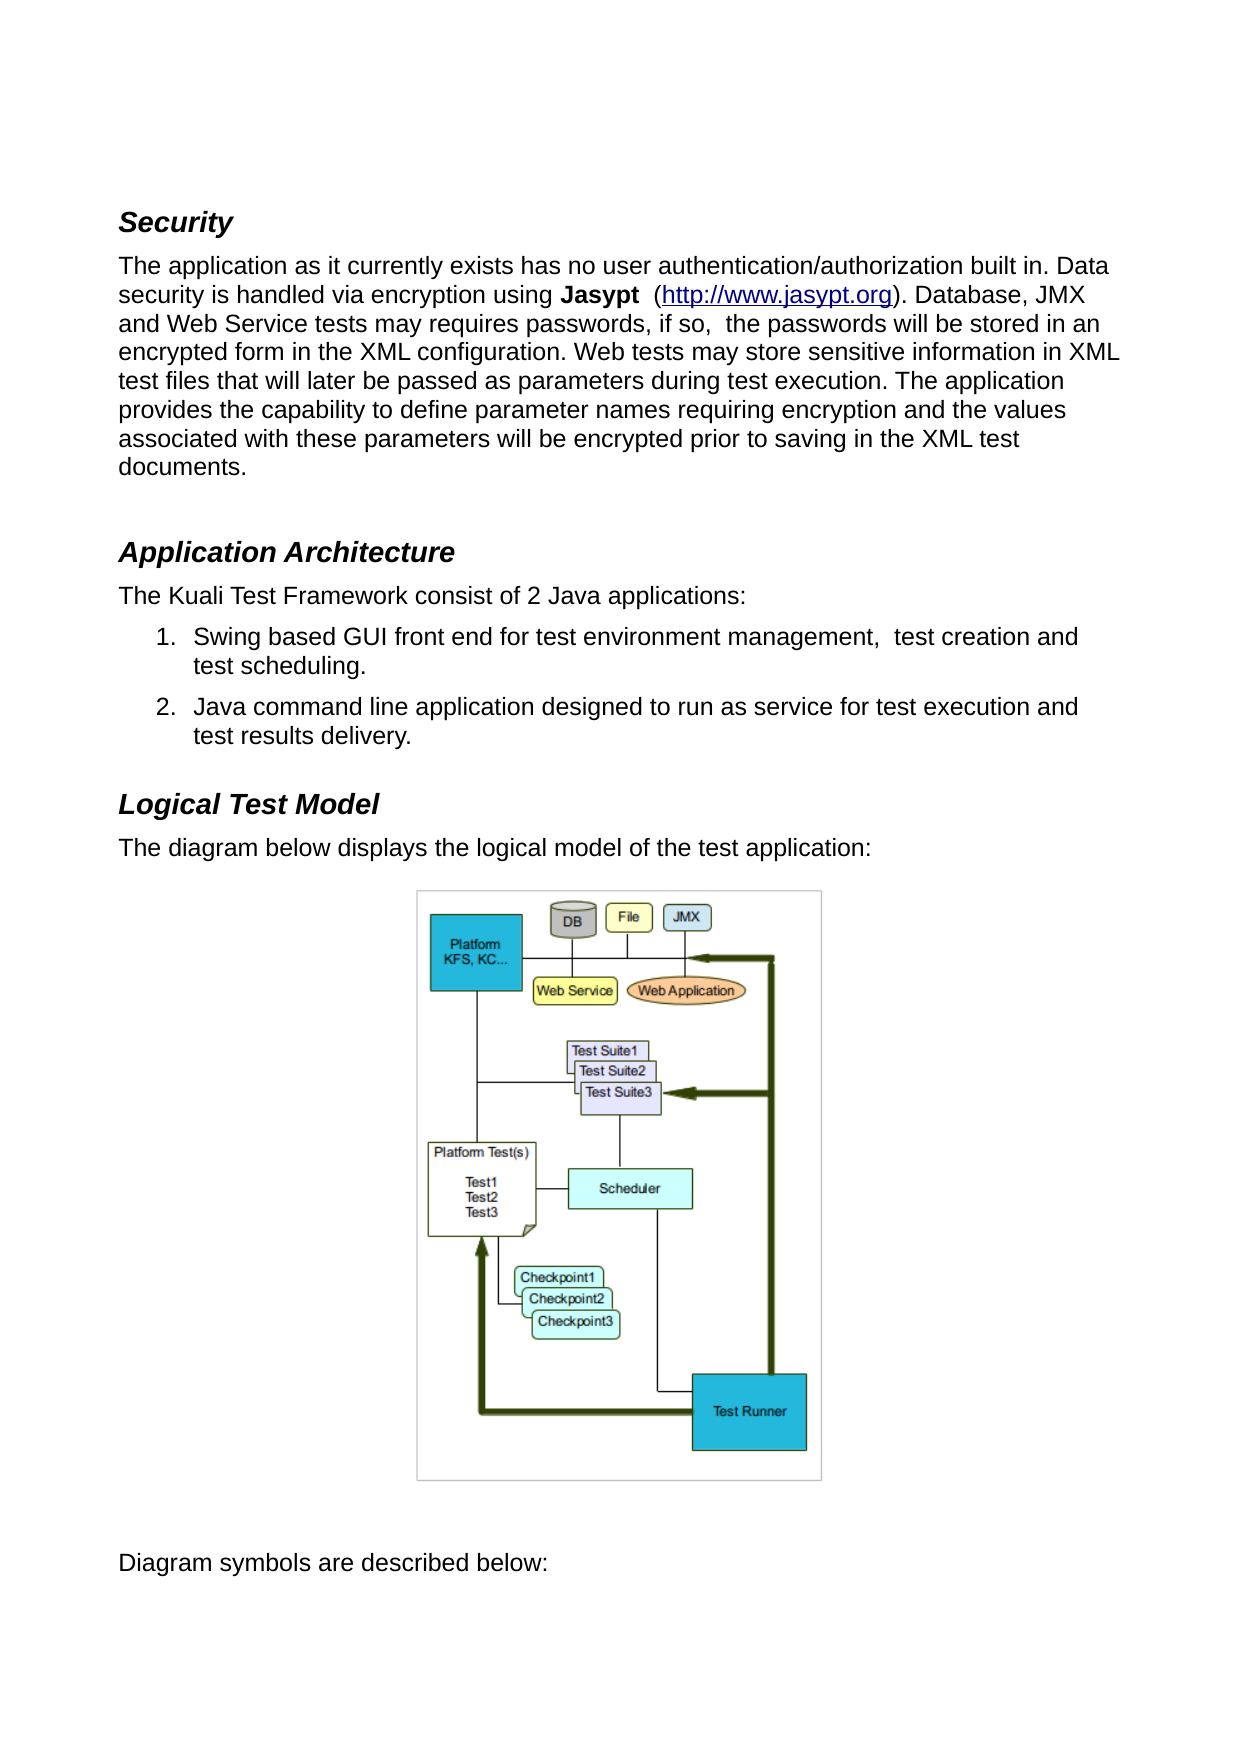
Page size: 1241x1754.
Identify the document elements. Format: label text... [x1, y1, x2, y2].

subtitle Security [118, 205, 1122, 239]
text Diagram symbols are described below: [118, 1548, 1122, 1577]
text The application as it currently exists has no user authentication/authorization built in. Data security is handled via encryption using Jasypt (http://www.jasypt.org). Database, JMX and Web Service tests may requires passwords, if so, the passwords will be stored in an encrypted form in the XML configuration. Web tests may store sensitive information in XML test files that will later be passed as parameters during test execution. The application provides the capability to define parameter names requiring encryption and the values associated with these parameters will be encrypted prior to saving in the XML test documents. [118, 251, 1122, 481]
subtitle Application Architecture [118, 535, 1122, 568]
picture [404, 874, 836, 1495]
subtitle Logical Test Model [118, 787, 1122, 821]
text The diagram below displays the logical model of the test application: [118, 833, 1122, 862]
list Swing based GUI front end for test environment management, test creation and test scheduling. [156, 622, 1122, 680]
text The Kuali Test Framework consist of 2 Java applications: [118, 581, 1122, 610]
list Java command line application designed to run as service for test execution and test results delivery. [156, 692, 1122, 750]
